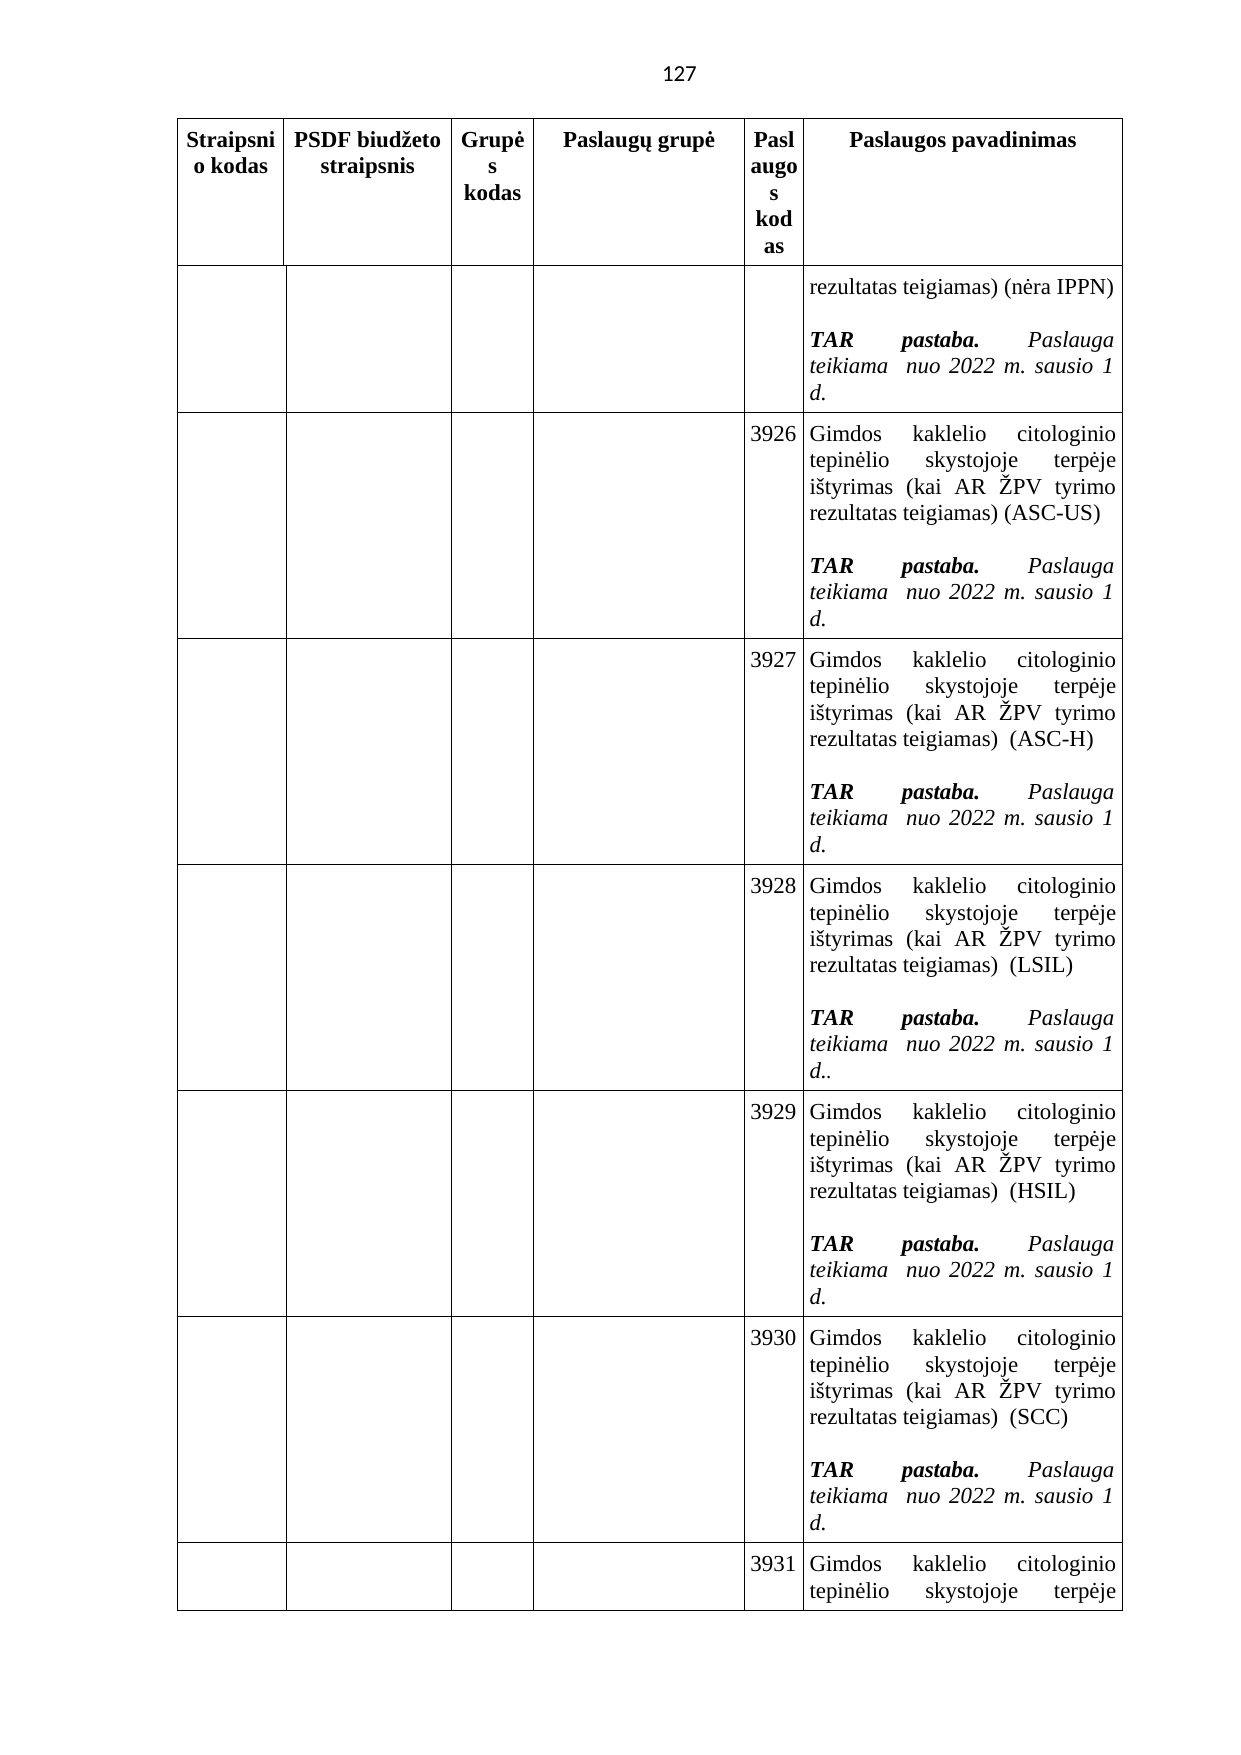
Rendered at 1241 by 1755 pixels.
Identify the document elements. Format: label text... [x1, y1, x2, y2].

table_cell [178, 865, 286, 1090]
table_cell [452, 1543, 533, 1610]
table_cell [178, 266, 286, 412]
table_cell rezultatas teigiamas) (nėra IPPN) TAR pastaba. Paslauga teikiama nuo 2022 m. sausio 1 d. [804, 266, 1122, 412]
table_cell 3928 [745, 865, 803, 1090]
table_cell 3927 [745, 639, 803, 864]
table_cell [178, 1091, 286, 1316]
table_cell Gimdos kaklelio citologinio tepinėlio skystojoje terpėje ištyrimas (kai AR ŽPV tyrimo rezultatas teigiamas) (SCC) TAR pastaba. Paslauga teikiama nuo 2022 m. sausio 1 d. [804, 1317, 1122, 1542]
table_cell [287, 639, 451, 864]
table_cell [745, 266, 803, 412]
table_header Grupės kodas [452, 119, 533, 265]
table_cell Gimdos kaklelio citologinio tepinėlio skystojoje terpėje ištyrimas (kai AR ŽPV tyrimo rezultatas teigiamas) (ASC-US) TAR pastaba. Paslauga teikiama nuo 2022 m. sausio 1 d. [804, 413, 1122, 638]
table_cell [178, 413, 286, 638]
table_cell [287, 1317, 451, 1542]
table_cell [534, 865, 744, 1090]
table_cell [534, 413, 744, 638]
table_cell [452, 1091, 533, 1316]
table_cell Gimdos kaklelio citologinio tepinėlio skystojoje terpėje [804, 1543, 1122, 1610]
table_cell [178, 1317, 286, 1542]
table_cell [287, 865, 451, 1090]
table_header Straipsnio kodas [178, 119, 283, 265]
table_header Paslaugų grupė [534, 119, 744, 265]
table_cell [452, 266, 533, 412]
table_cell [287, 266, 451, 412]
table_cell [287, 413, 451, 638]
table_cell [178, 1543, 286, 1610]
table_header Paslaugos kodas [745, 119, 803, 265]
table_cell Gimdos kaklelio citologinio tepinėlio skystojoje terpėje ištyrimas (kai AR ŽPV tyrimo rezultatas teigiamas) (ASC-H) TAR pastaba. Paslauga teikiama nuo 2022 m. sausio 1 d. [804, 639, 1122, 864]
table_cell [534, 1317, 744, 1542]
table_cell [287, 1091, 451, 1316]
table_cell Gimdos kaklelio citologinio tepinėlio skystojoje terpėje ištyrimas (kai AR ŽPV tyrimo rezultatas teigiamas) (HSIL) TAR pastaba. Paslauga teikiama nuo 2022 m. sausio 1 d. [804, 1091, 1122, 1316]
table_cell 3929 [745, 1091, 803, 1316]
table_cell 3926 [745, 413, 803, 638]
table_cell [534, 1543, 744, 1610]
table_cell [534, 1091, 744, 1316]
table_cell [534, 639, 744, 864]
table_cell [287, 1543, 451, 1610]
table_cell [534, 266, 744, 412]
table_header Paslaugos pavadinimas [804, 119, 1122, 265]
table_cell [452, 413, 533, 638]
table_header PSDF biudžeto straipsnis [284, 119, 451, 265]
table_cell 3930 [745, 1317, 803, 1542]
table_cell 3931 [745, 1543, 803, 1610]
table_cell Gimdos kaklelio citologinio tepinėlio skystojoje terpėje ištyrimas (kai AR ŽPV tyrimo rezultatas teigiamas) (LSIL) TAR pastaba. Paslauga teikiama nuo 2022 m. sausio 1 d.. [804, 865, 1122, 1090]
table_cell [452, 1317, 533, 1542]
table_cell [178, 639, 286, 864]
table_cell [452, 639, 533, 864]
table_cell [452, 865, 533, 1090]
